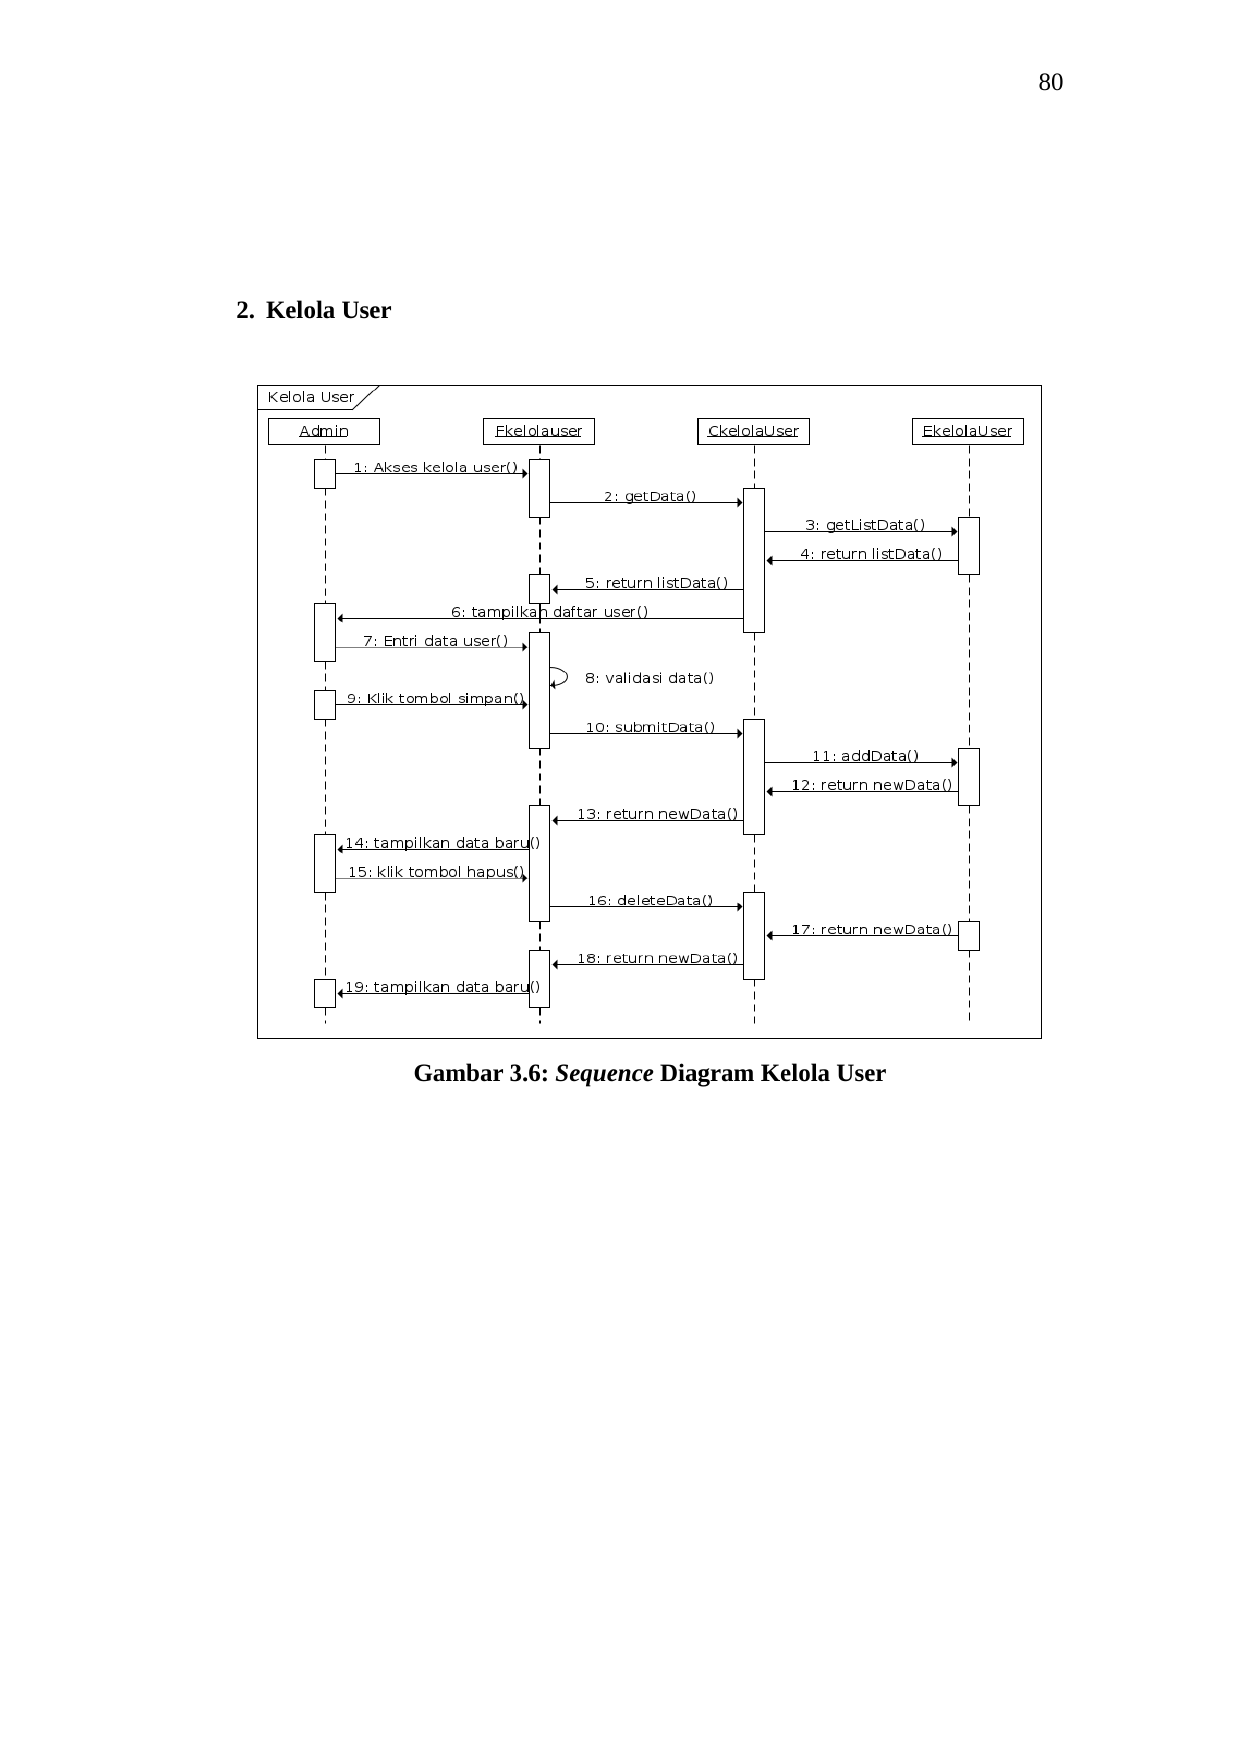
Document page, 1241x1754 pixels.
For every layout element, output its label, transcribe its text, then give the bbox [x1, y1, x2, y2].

text Gambar 3.6: Sequence Diagram Kelola User [236, 1058, 1063, 1086]
picture [236, 365, 1064, 1058]
list Kelola User [236, 295, 1063, 324]
